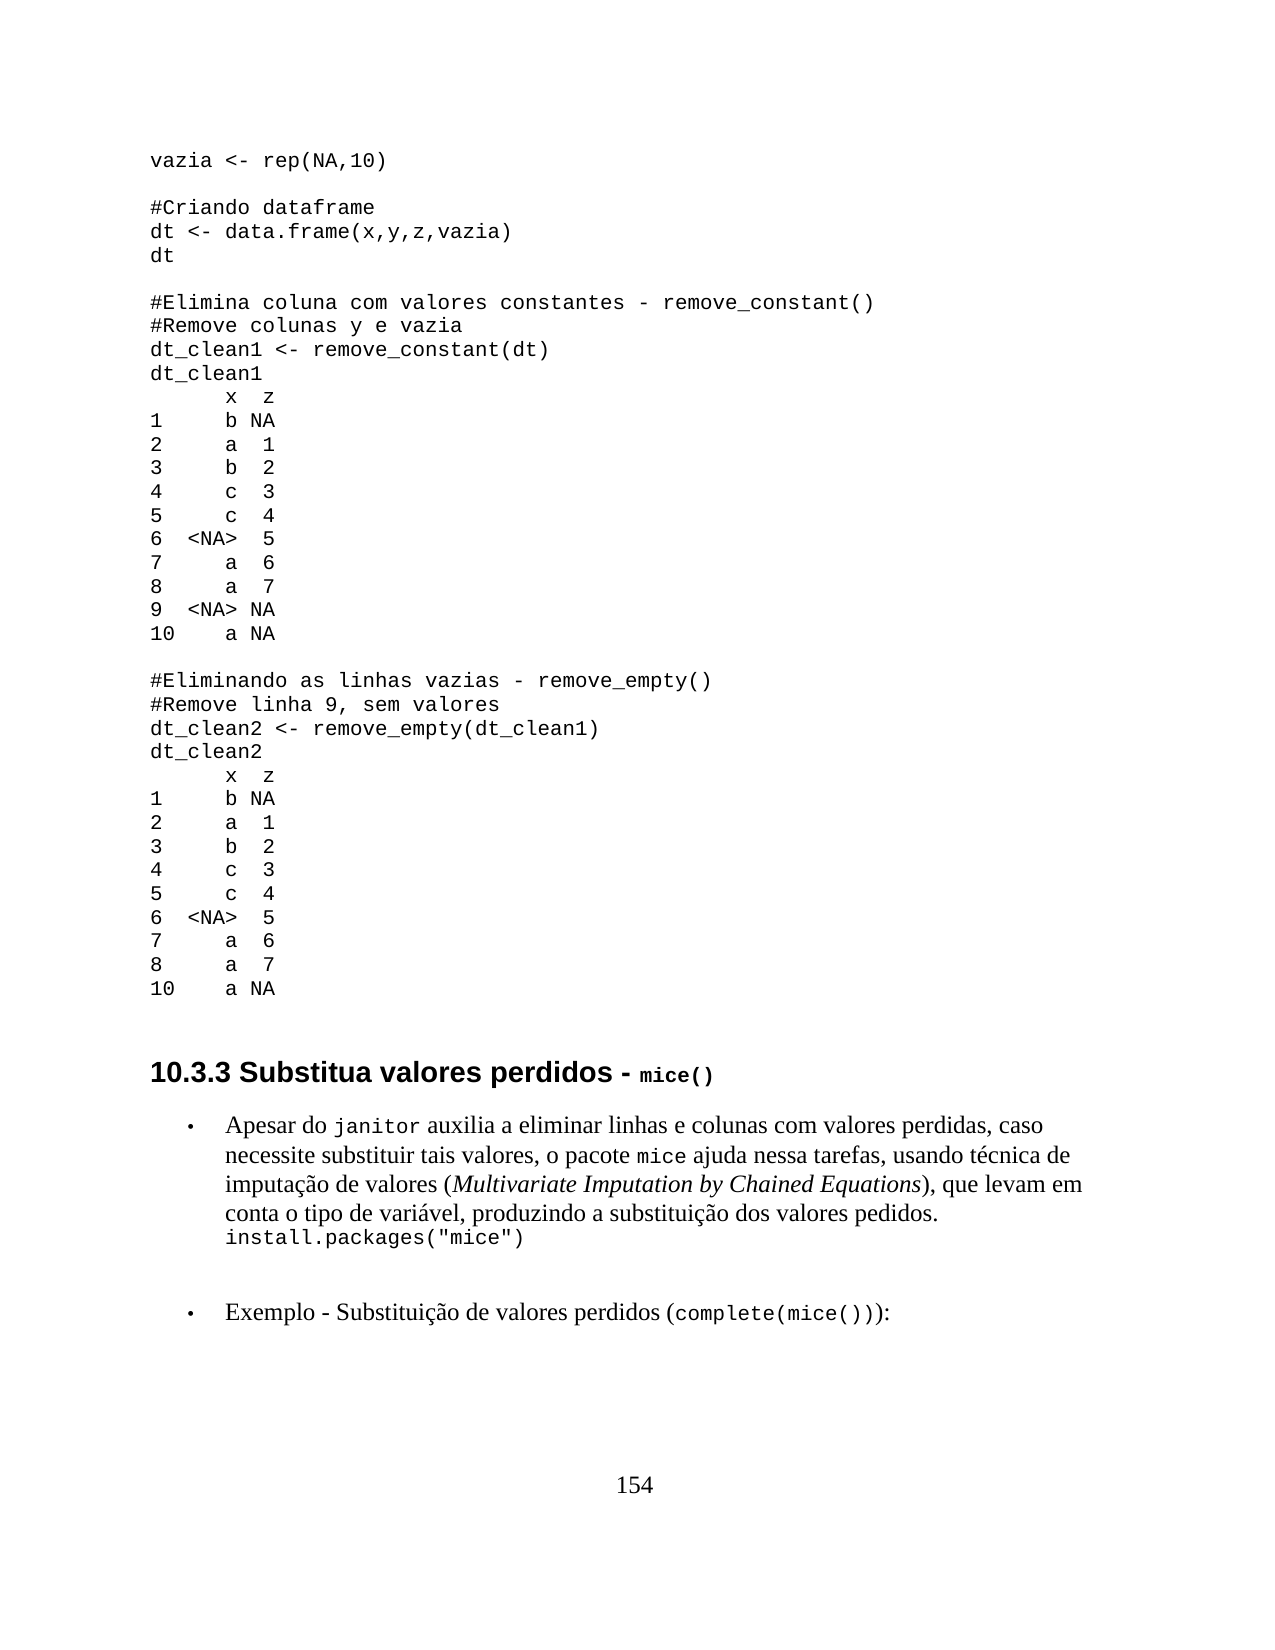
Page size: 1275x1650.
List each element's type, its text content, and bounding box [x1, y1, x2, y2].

text dt_clean2 <- remove_empty(dt_clean1) [150, 717, 1125, 741]
text #Remove colunas y e vazia [150, 316, 1125, 339]
text 8 a 7 [150, 576, 1125, 599]
text vazia <- rep(NA,10) [150, 150, 1125, 174]
text 5 c 4 [150, 505, 1125, 528]
text #Eliminando as linhas vazias - remove_empty() [150, 670, 1125, 694]
text x z [150, 765, 1125, 788]
text #Criando dataframe [150, 197, 1125, 221]
text 1 b NA [150, 788, 1125, 812]
text 3 b 2 [150, 836, 1125, 859]
text 4 c 3 [150, 481, 1125, 505]
text dt_clean1 [150, 363, 1125, 386]
text 9 <NA> NA [150, 599, 1125, 623]
text 7 a 6 [150, 930, 1125, 954]
text 1 b NA [150, 410, 1125, 434]
text dt <- data.frame(x,y,z,vazia) [150, 221, 1125, 244]
text 5 c 4 [150, 883, 1125, 907]
text 6 <NA> 5 [150, 528, 1125, 552]
text dt [150, 244, 1125, 268]
text 3 b 2 [150, 457, 1125, 481]
list Apesar do janitor auxilia a eliminar linhas e colunas com valores perdidas, caso necessite substituir tais valores, o pacote mice ajuda nessa tarefas, usando técnica de imputação de valores (Multivariate Imputation by Chained Equations), que levam em conta o tipo de variável, produzindo a substituição dos valores pedidos. install.packages("mice") [187, 1110, 1125, 1279]
subtitle 10.3.3 Substitua valores perdidos - mice() [150, 1055, 1125, 1089]
text 7 a 6 [150, 552, 1125, 576]
text 4 c 3 [150, 859, 1125, 883]
text 8 a 7 [150, 954, 1125, 978]
text 10 a NA [150, 978, 1125, 1001]
text 10 a NA [150, 623, 1125, 647]
list Exemplo - Substituição de valores perdidos (complete(mice())): [187, 1297, 1125, 1355]
text dt_clean2 [150, 741, 1125, 765]
text x z [150, 386, 1125, 410]
text 2 a 1 [150, 434, 1125, 457]
text #Remove linha 9, sem valores [150, 694, 1125, 717]
text #Elimina coluna com valores constantes - remove_constant() [150, 292, 1125, 316]
text 6 <NA> 5 [150, 907, 1125, 930]
text dt_clean1 <- remove_constant(dt) [150, 339, 1125, 363]
text 2 a 1 [150, 812, 1125, 836]
